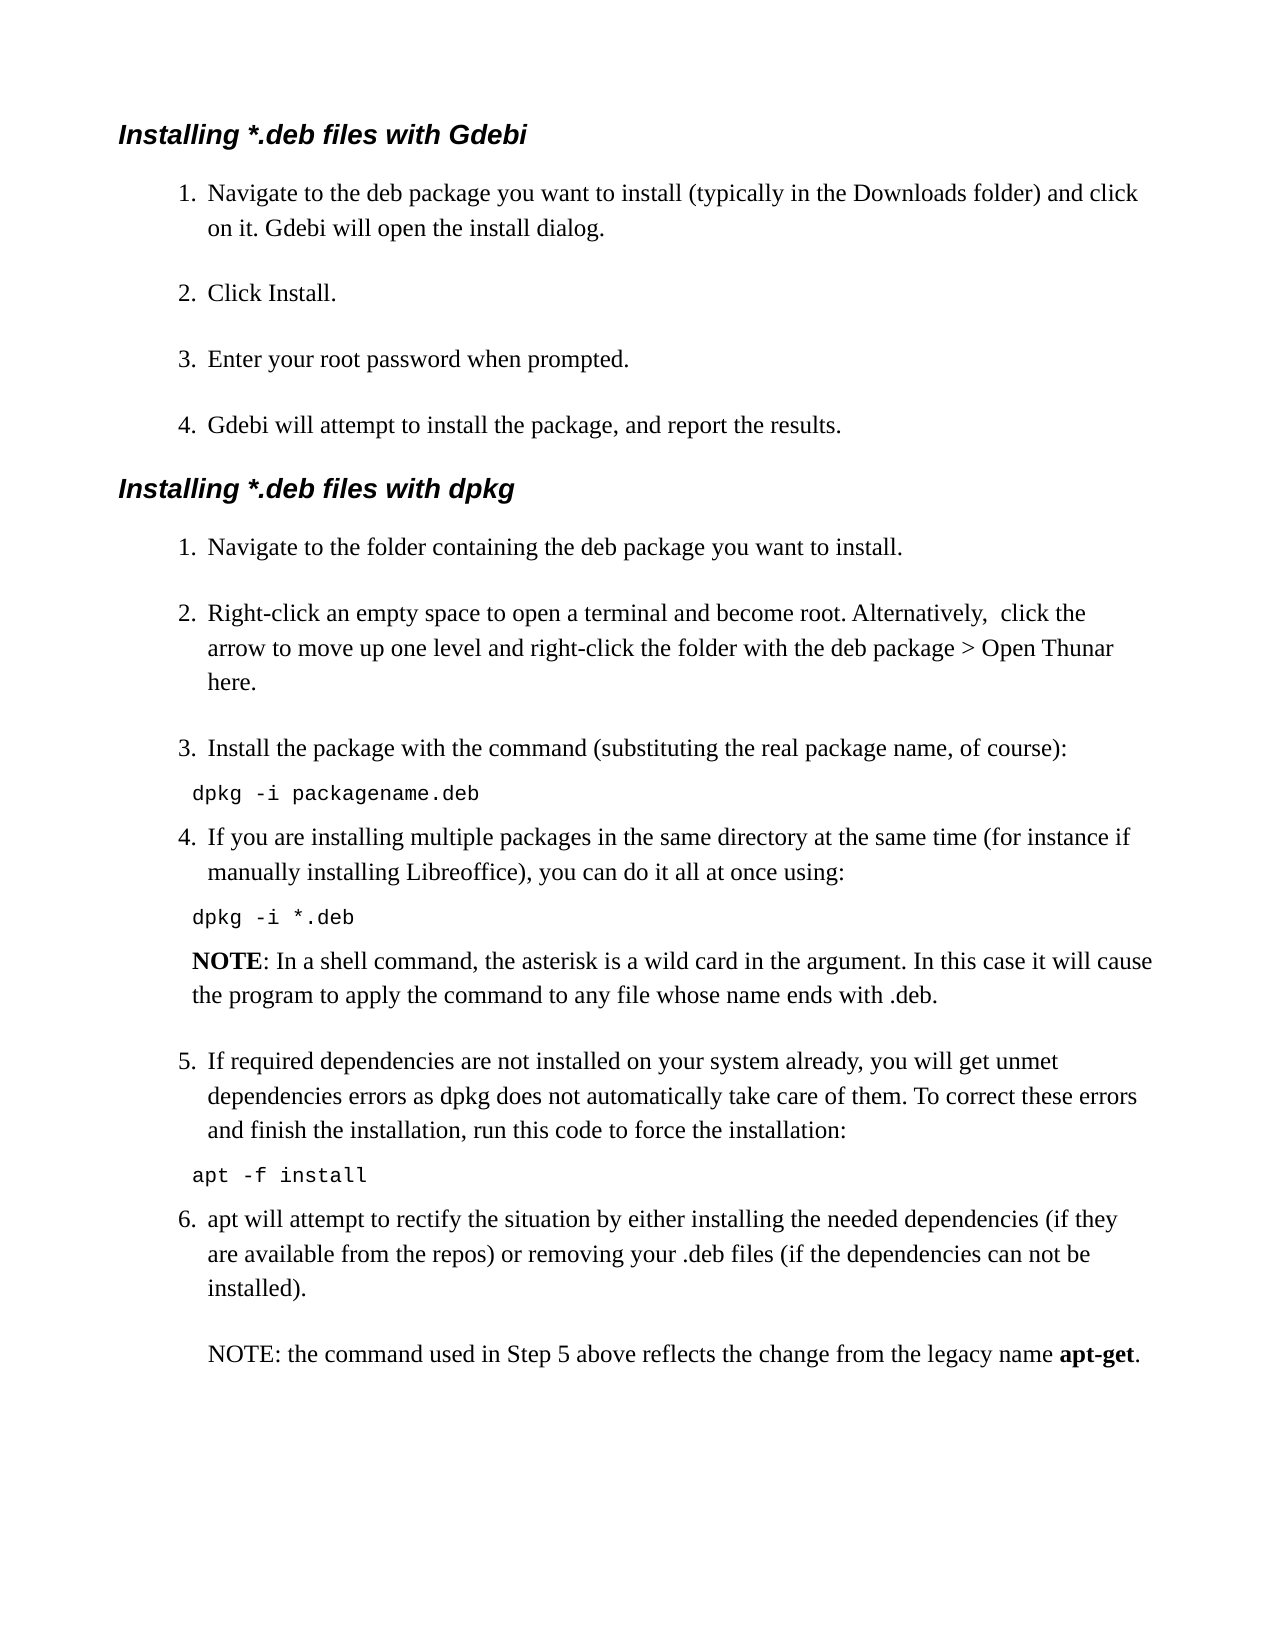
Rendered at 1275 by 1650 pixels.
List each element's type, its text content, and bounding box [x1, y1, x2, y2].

subtitle Installing *.deb files with Gdebi [118, 118, 1157, 150]
list apt will attempt to rectify the situation by either installing the needed dependencies (if they are available from the repos) or removing your .deb files (if the dependencies can not be installed). [178, 1204, 1141, 1302]
list If you are installing multiple packages in the same directory at the same time (for instance if manually installing Libreoffice), you can do it all at once using: [178, 822, 1141, 885]
list Install the package with the command (substituting the real package name, of course): [178, 733, 1141, 762]
list Navigate to the deb package you want to install (typically in the Downloads folder) and click on it. Gdebi will open the install dialog. [178, 178, 1141, 241]
list apt -f install [162, 1165, 1157, 1189]
text NOTE: the command used in Step 5 above reflects the change from the legacy name apt-get. [134, 1339, 1141, 1368]
list NOTE: In a shell command, the asterisk is a wild card in the argument. In this case it will cause the program to apply the command to any file whose name ends with .deb. [162, 946, 1157, 1009]
list Click Install. [178, 278, 1141, 307]
list Navigate to the folder containing the deb package you want to install. [178, 532, 1141, 561]
list Gdebi will attempt to install the package, and report the results. [178, 410, 1141, 438]
list Enter your root password when prompted. [178, 344, 1141, 373]
subtitle Installing *.deb files with dpkg [118, 472, 1157, 504]
list Right-click an empty space to open a terminal and become root. Alternatively, click the arrow to move up one level and right-click the folder with the deb package > Open Thunar here. [178, 598, 1141, 696]
list dpkg -i *.deb [162, 907, 1157, 930]
list If required dependencies are not installed on your system already, you will get unmet dependencies errors as dpkg does not automatically take care of them. To correct these errors and finish the installation, run this code to force the installation: [178, 1046, 1141, 1144]
list dpkg -i packagename.deb [162, 783, 1157, 807]
